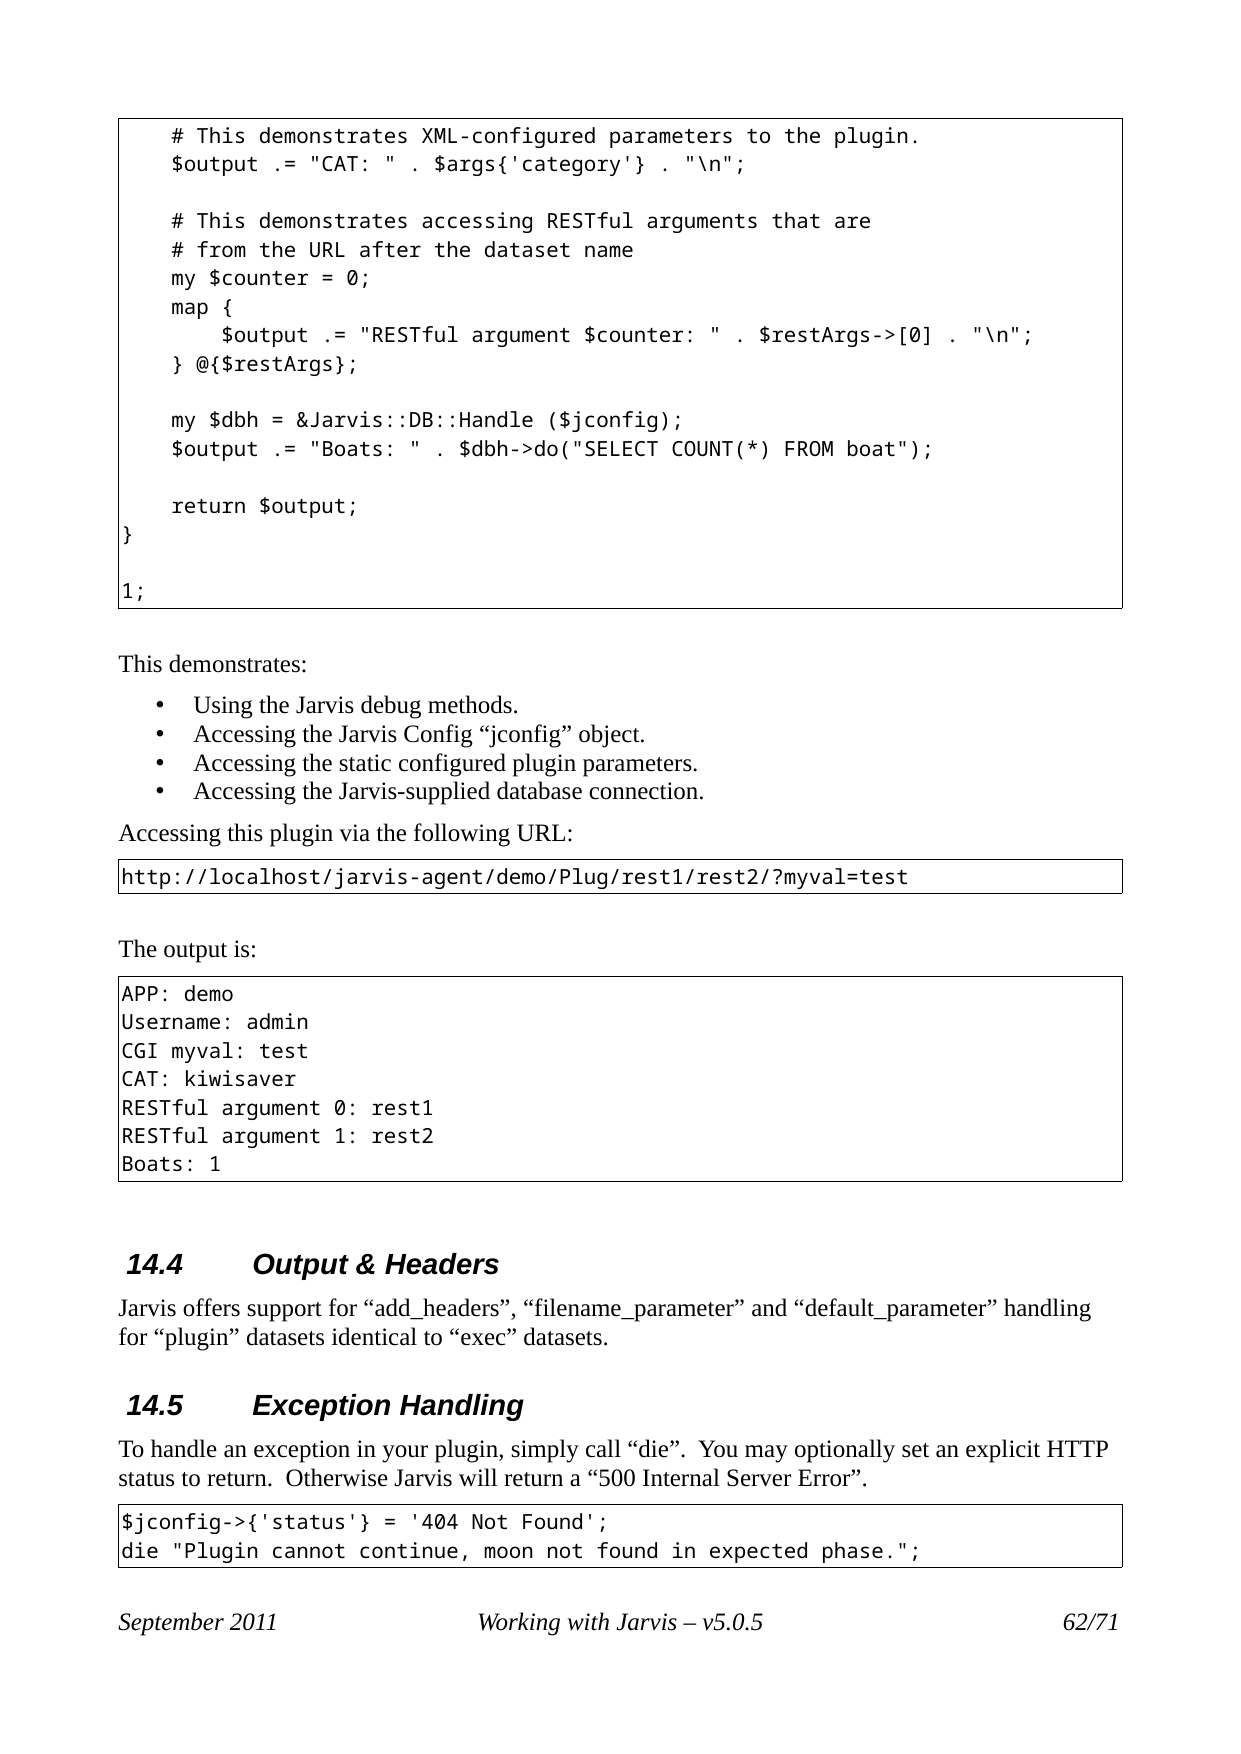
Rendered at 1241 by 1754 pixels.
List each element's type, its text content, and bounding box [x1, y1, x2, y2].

text # from the URL after the dataset name [119, 232, 1122, 260]
text # This demonstrates accessing RESTful arguments that are [119, 203, 1122, 232]
text 1; [119, 573, 1122, 608]
text To handle an exception in your plugin, simply call “die”. You may optionally set an explicit HTTP status to return. Otherwise Jarvis will return a “500 Internal Server Error”. [118, 1434, 1122, 1492]
text This demonstrates: [118, 649, 1122, 678]
text Username: admin [119, 1004, 1122, 1033]
text Accessing this plugin via the following URL: [118, 818, 1122, 846]
text $jconfig->{'status'} = '404 Not Found'; [119, 1505, 1122, 1533]
list Using the Jarvis debug methods. [156, 690, 1122, 719]
text map { [119, 289, 1122, 317]
list Accessing the static configured plugin parameters. [156, 748, 1122, 776]
text CGI myval: test [119, 1033, 1122, 1061]
text $output .= "CAT: " . $args{'category'} . "\n"; [119, 147, 1122, 178]
text my $dbh = &Jarvis::DB::Handle ($jconfig); [119, 402, 1122, 431]
text die "Plugin cannot continue, moon not found in expected phase."; [119, 1533, 1122, 1567]
text http://localhost/jarvis-agent/demo/Plug/rest1/rest2/?myval=test [119, 860, 1122, 893]
subtitle Output & Headers [118, 1247, 1122, 1281]
text return $output; [119, 488, 1122, 516]
text CAT: kiwisaver [119, 1061, 1122, 1089]
text $output .= "Boats: " . $dbh->do("SELECT COUNT(*) FROM boat"); [119, 431, 1122, 462]
text my $counter = 0; [119, 260, 1122, 289]
text APP: demo [119, 977, 1122, 1004]
text Boats: 1 [119, 1146, 1122, 1181]
text RESTful argument 0: rest1 [119, 1089, 1122, 1118]
subtitle Exception Handling [118, 1388, 1122, 1422]
text # This demonstrates XML-configured parameters to the plugin. [119, 119, 1122, 147]
list Accessing the Jarvis Config “jconfig” object. [156, 719, 1122, 748]
text Jarvis offers support for “add_headers”, “filename_parameter” and “default_parameter” handling for “plugin” datasets identical to “exec” datasets. [118, 1293, 1122, 1351]
text } @{$restArgs}; [119, 346, 1122, 377]
text The output is: [118, 934, 1122, 963]
text RESTful argument 1: rest2 [119, 1118, 1122, 1146]
text } [119, 516, 1122, 548]
text $output .= "RESTful argument $counter: " . $restArgs->[0] . "\n"; [119, 317, 1122, 346]
list Accessing the Jarvis-supplied database connection. [156, 776, 1122, 805]
